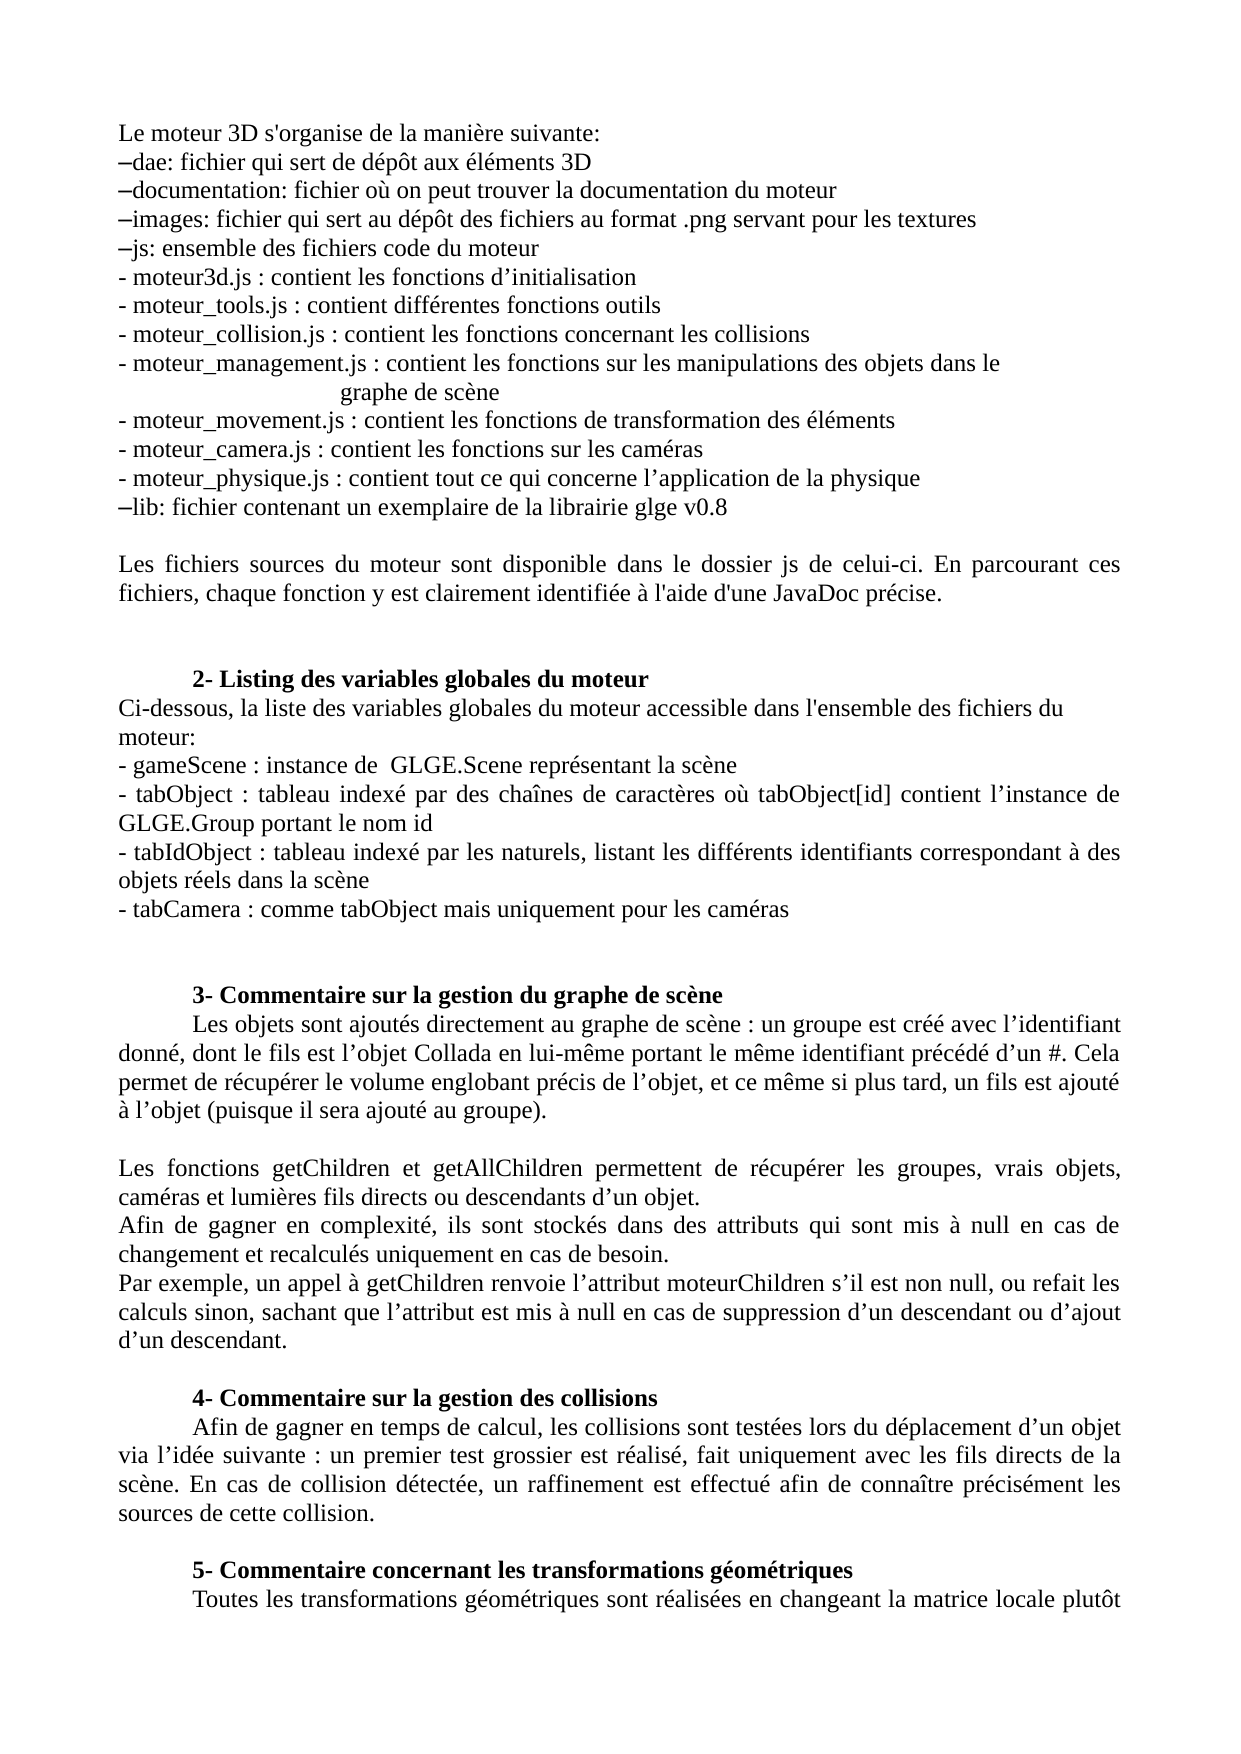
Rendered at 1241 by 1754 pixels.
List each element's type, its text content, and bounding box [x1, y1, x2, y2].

list documentation: fichier où on peut trouver la documentation du moteur [118, 176, 1122, 204]
text - moteur3d.js : contient les fonctions d’initialisation [118, 262, 1122, 291]
text Les fichiers sources du moteur sont disponible dans le dossier js de celui-ci. En parcourant ces fichiers, chaque fonction y est clairement identifiée à l'aide d'une JavaDoc précise. [118, 549, 1122, 607]
text 4- Commentaire sur la gestion des collisions [118, 1383, 1122, 1412]
list js: ensemble des fichiers code du moteur [118, 233, 1122, 262]
text - tabObject : tableau indexé par des chaînes de caractères où tabObject[id] contient l’instance de GLGE.Group portant le nom id [118, 779, 1122, 837]
list lib: fichier contenant un exemplaire de la librairie glge v0.8 [118, 492, 1122, 521]
text Le moteur 3D s'organise de la manière suivante: [118, 118, 1122, 147]
text - moteur_collision.js : contient les fonctions concernant les collisions [118, 319, 1122, 348]
text - moteur_tools.js : contient différentes fonctions outils [118, 291, 1122, 319]
text Ci-dessous, la liste des variables globales du moteur accessible dans l'ensemble des fichiers du moteur: [118, 693, 1122, 751]
text - moteur_physique.js : contient tout ce qui concerne l’application de la physique [118, 463, 1122, 492]
text - tabIdObject : tableau indexé par les naturels, listant les différents identifiants correspondant à des objets réels dans la scène [118, 837, 1122, 894]
text - moteur_management.js : contient les fonctions sur les manipulations des objets dans le graphe de scène [118, 348, 1122, 406]
list images: fichier qui sert au dépôt des fichiers au format .png servant pour les textures [118, 204, 1122, 233]
text Afin de gagner en temps de calcul, les collisions sont testées lors du déplacement d’un objet via l’idée suivante : un premier test grossier est réalisé, fait uniquement avec les fils directs de la scène. En cas de collision détectée, un raffinement est effectué afin de connaître précisément les sources de cette collision. [118, 1412, 1122, 1527]
list dae: fichier qui sert de dépôt aux éléments 3D [118, 147, 1122, 176]
text - moteur_movement.js : contient les fonctions de transformation des éléments [118, 406, 1122, 434]
text Les fonctions getChildren et getAllChildren permettent de récupérer les groupes, vrais objets, caméras et lumières fils directs ou descendants d’un objet. [118, 1153, 1122, 1211]
text - tabCamera : comme tabObject mais uniquement pour les caméras [118, 894, 1122, 923]
text - gameScene : instance de GLGE.Scene représentant la scène [118, 751, 1122, 779]
text Toutes les transformations géométriques sont réalisées en changeant la matrice locale plutôt [118, 1584, 1122, 1613]
text Les objets sont ajoutés directement au graphe de scène : un groupe est créé avec l’identifiant donné, dont le fils est l’objet Collada en lui-même portant le même identifiant précédé d’un #. Cela permet de récupérer le volume englobant précis de l’objet, et ce même si plus tard, un fils est ajouté à l’objet (puisque il sera ajouté au groupe). [118, 1009, 1122, 1124]
text - moteur_camera.js : contient les fonctions sur les caméras [118, 434, 1122, 463]
text 2- Listing des variables globales du moteur [118, 664, 1122, 693]
text Par exemple, un appel à getChildren renvoie l’attribut moteurChildren s’il est non null, ou refait les calculs sinon, sachant que l’attribut est mis à null en cas de suppression d’un descendant ou d’ajout d’un descendant. [118, 1268, 1122, 1354]
text Afin de gagner en complexité, ils sont stockés dans des attributs qui sont mis à null en cas de changement et recalculés uniquement en cas de besoin. [118, 1211, 1122, 1268]
text 3- Commentaire sur la gestion du graphe de scène [118, 981, 1122, 1009]
text 5- Commentaire concernant les transformations géométriques [118, 1556, 1122, 1584]
